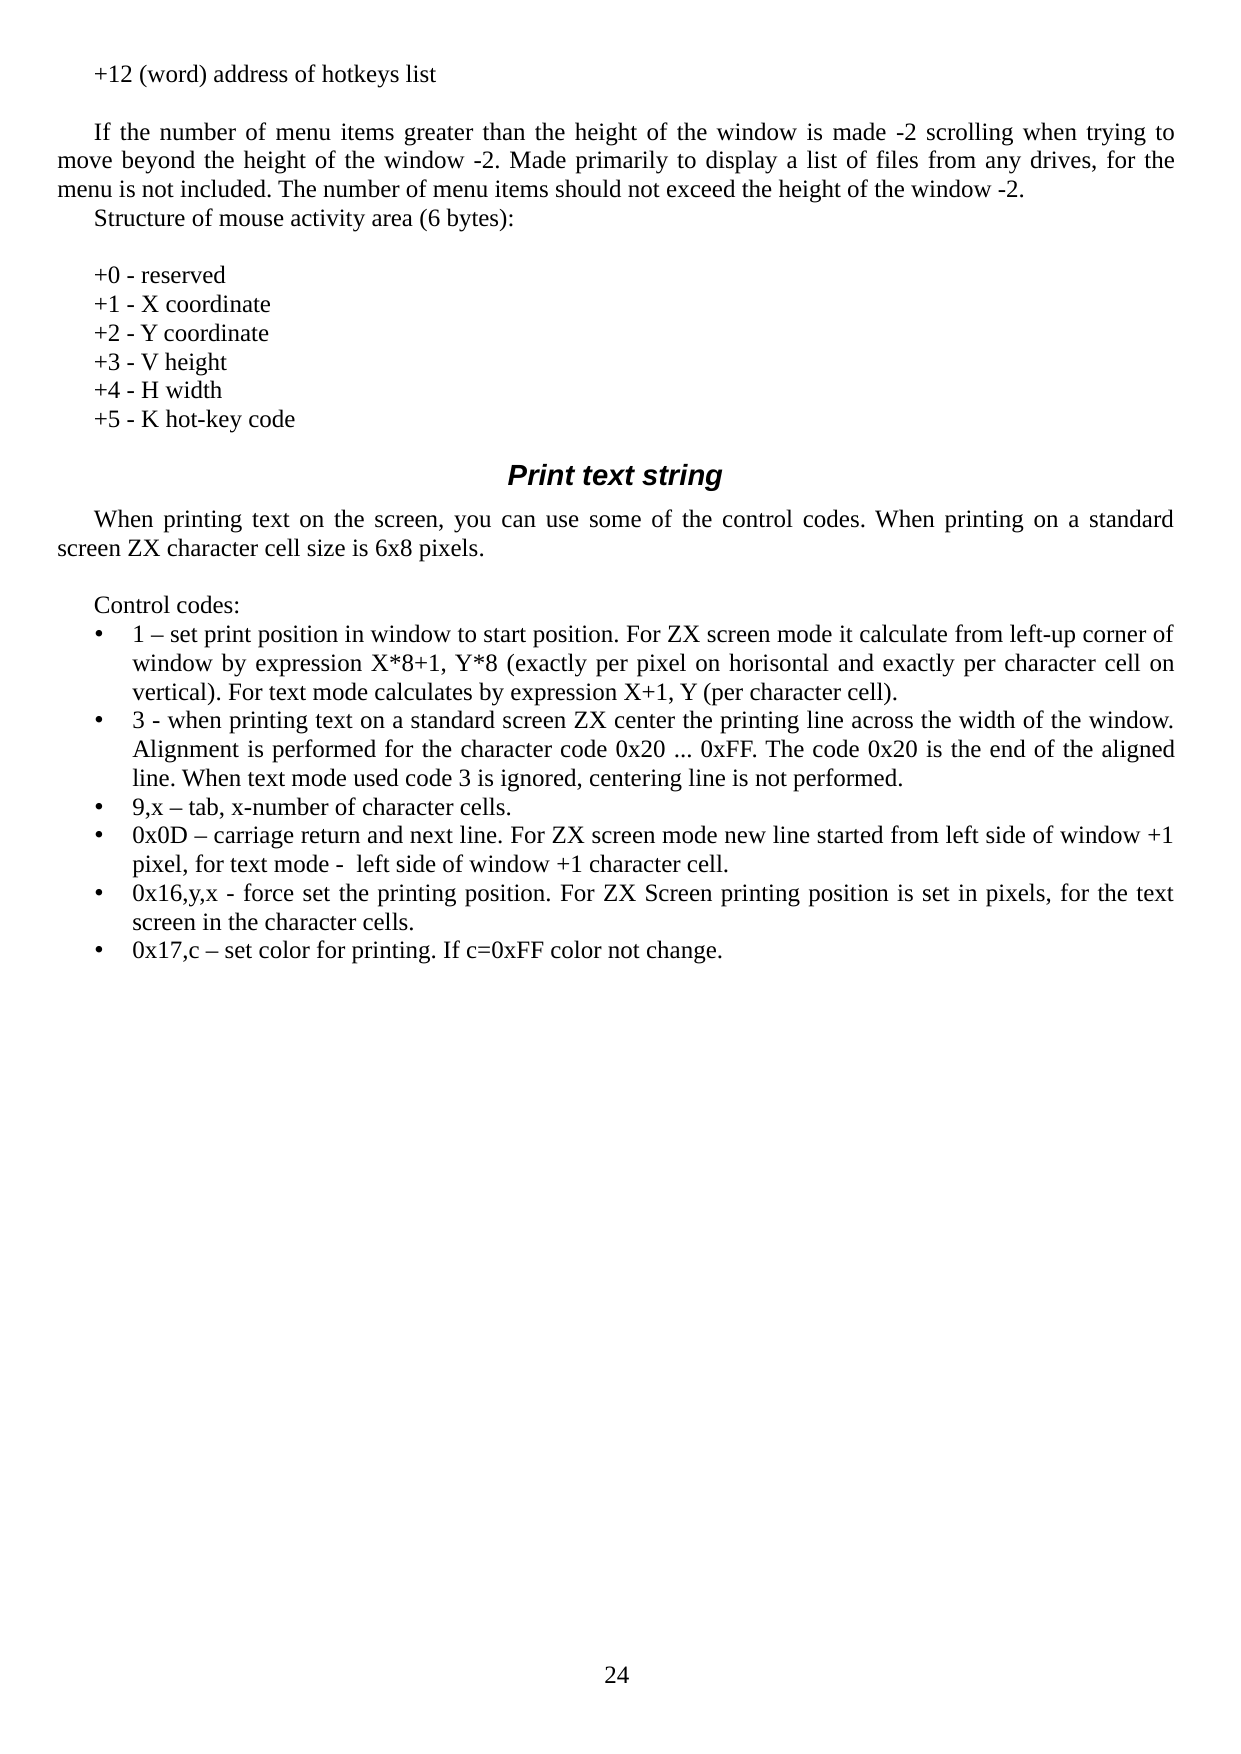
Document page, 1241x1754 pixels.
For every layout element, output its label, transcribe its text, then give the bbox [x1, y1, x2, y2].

text If the number of menu items greater than the height of the window is made -2 scrolling when trying to move beyond the height of the window -2. Made primarily to display a list of files from any drives, for the menu is not included. The number of menu items should not exceed the height of the window -2. [57, 117, 1176, 203]
text +12 (word) address of hotkeys list [57, 59, 1176, 88]
subtitle Print text string [57, 458, 1176, 492]
list 0x17,c – set color for printing. If c=0xFF color not change. [94, 935, 1176, 964]
list 9,x – tab, x-number of character cells. [94, 792, 1176, 820]
text +3 - V height [57, 347, 1176, 376]
text +2 - Y coordinate [57, 318, 1176, 347]
list 0x16,y,x - force set the printing position. For ZX Screen printing position is set in pixels, for the text screen in the character cells. [94, 878, 1176, 935]
list 1 – set print position in window to start position. For ZX screen mode it calculate from left-up corner of window by expression X*8+1, Y*8 (exactly per pixel on horisontal and exactly per character cell on vertical). For text mode calculates by expression X+1, Y (per character cell). [94, 619, 1176, 705]
list 3 - when printing text on a standard screen ZX center the printing line across the width of the window. Alignment is performed for the character code 0x20 ... 0xFF. The code 0x20 is the end of the aligned line. When text mode used code 3 is ignored, centering line is not performed. [94, 705, 1176, 792]
text +4 - H width [57, 376, 1176, 404]
text Control codes: [57, 590, 1176, 619]
text +1 - X coordinate [57, 289, 1176, 318]
text +5 - K hot-key code [57, 404, 1176, 433]
list 0x0D – carriage return and next line. For ZX screen mode new line started from left side of window +1 pixel, for text mode - left side of window +1 character cell. [94, 820, 1176, 878]
text Structure of mouse activity area (6 bytes): [57, 203, 1176, 232]
text When printing text on the screen, you can use some of the control codes. When printing on a standard screen ZX character cell size is 6x8 pixels. [57, 504, 1176, 562]
text +0 - reserved [57, 261, 1176, 289]
